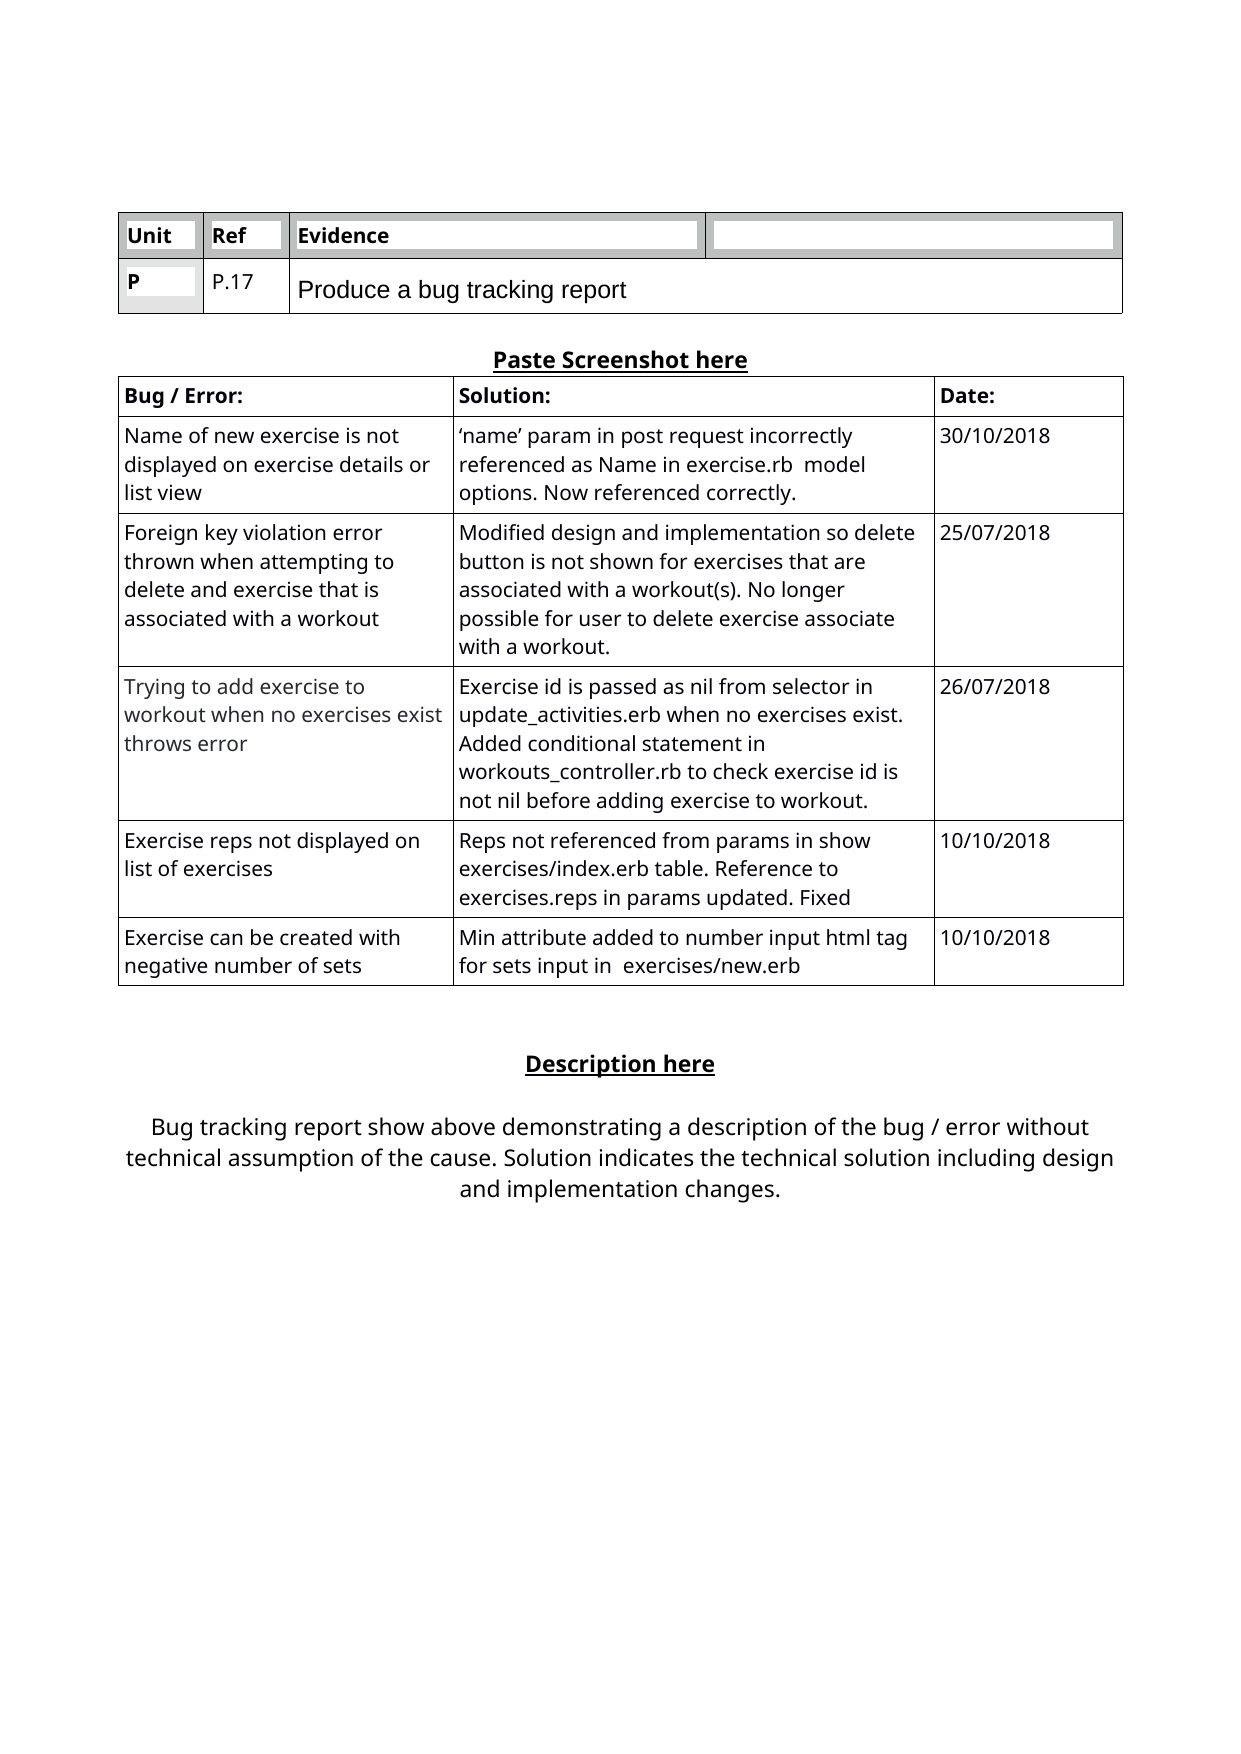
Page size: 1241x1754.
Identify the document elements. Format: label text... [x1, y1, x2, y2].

table_cell P.17 [204, 259, 289, 313]
table_cell Name of new exercise is not displayed on exercise details or list view [119, 417, 453, 512]
table_cell P [119, 259, 203, 313]
table_cell Exercise can be created with negative number of sets [119, 918, 453, 985]
text Paste Screenshot here [118, 344, 1122, 376]
table_cell Reps not referenced from params in show exercises/index.erb table. Reference to exercises.reps in params updated. Fixed [454, 821, 934, 917]
table_cell Produce a bug tracking report [290, 259, 1122, 313]
table_header Unit [119, 213, 203, 258]
text Bug tracking report show above demonstrating a description of the bug / error without technical assumption of the cause. Solution indicates the technical solution including design and implementation changes. [118, 1110, 1122, 1204]
table_cell 25/07/2018 [935, 514, 1123, 666]
table_cell Exercise reps not displayed on list of exercises [119, 821, 453, 917]
table_cell Min attribute added to number input html tag for sets input in exercises/new.erb [454, 918, 934, 985]
table_cell ‘name’ param in post request incorrectly referenced as Name in exercise.rb model options. Now referenced correctly. [454, 417, 934, 512]
table_cell 10/10/2018 [935, 821, 1123, 917]
table_cell Trying to add exercise to workout when no exercises exist throws error [119, 667, 453, 820]
table_header Ref [204, 213, 289, 258]
table_header Bug / Error: [119, 377, 453, 416]
text Description here [118, 1048, 1122, 1079]
table_cell 10/10/2018 [935, 918, 1123, 985]
table_cell Foreign key violation error thrown when attempting to delete and exercise that is associated with a workout [119, 514, 453, 666]
table_header Evidence [290, 213, 705, 258]
table_header [706, 213, 1122, 258]
table_header Solution: [454, 377, 934, 416]
table_cell 30/10/2018 [935, 417, 1123, 512]
table_cell Exercise id is passed as nil from selector in update_activities.erb when no exercises exist. Added conditional statement in workouts_controller.rb to check exercise id is not nil before adding exercise to workout. [454, 667, 934, 820]
table_cell Modified design and implementation so delete button is not shown for exercises that are associated with a workout(s). No longer possible for user to delete exercise associate with a workout. [454, 514, 934, 666]
table_cell 26/07/2018 [935, 667, 1123, 820]
table_header Date: [935, 377, 1123, 416]
